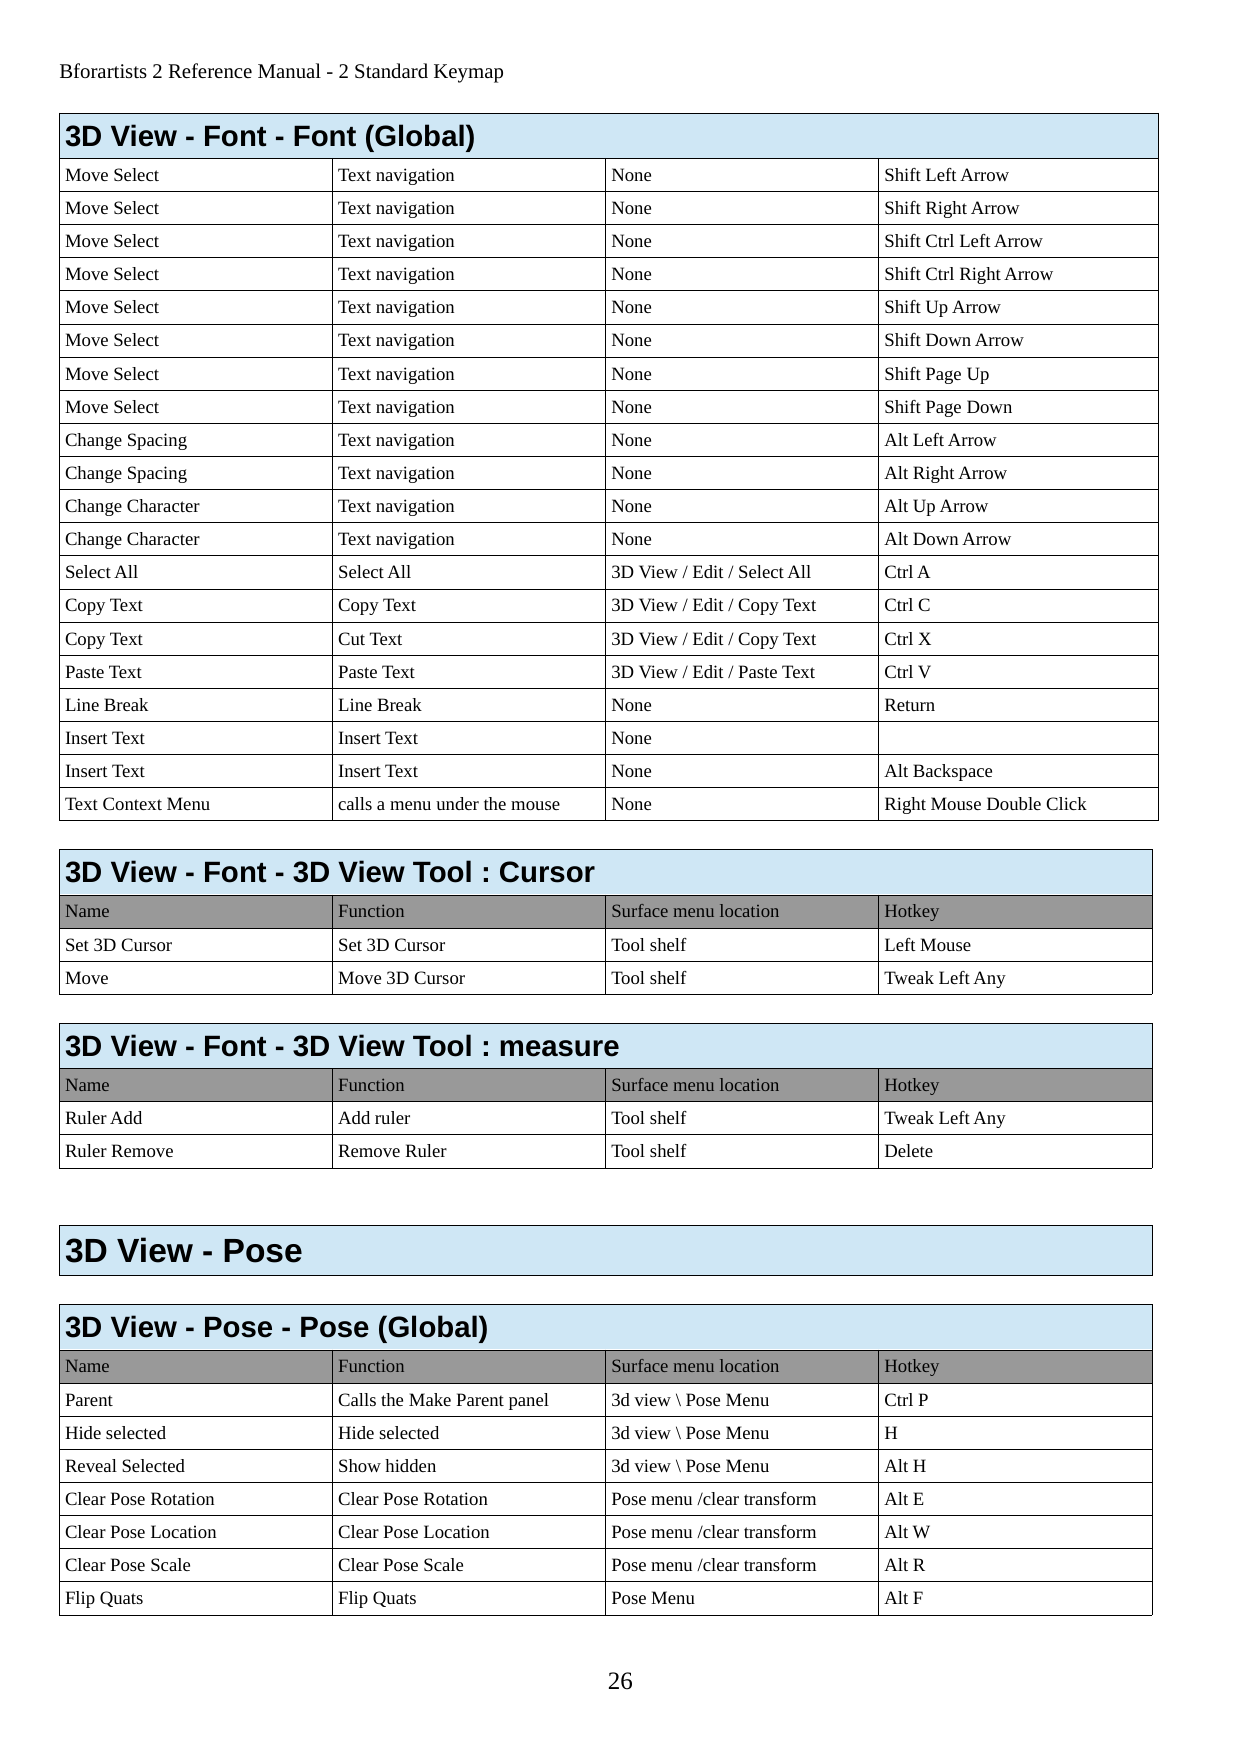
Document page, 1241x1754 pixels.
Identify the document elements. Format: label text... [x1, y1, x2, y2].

table_header 3D View - Pose - Pose (Global) [60, 1305, 1152, 1349]
table_cell Select All [60, 556, 332, 588]
table_cell Clear Pose Rotation [60, 1483, 332, 1515]
table_cell Shift Up Arrow [879, 291, 1158, 323]
table_cell Change Spacing [60, 457, 332, 489]
table_cell Name [60, 1069, 332, 1101]
table_cell None [606, 391, 878, 423]
table_cell Move Select [60, 291, 332, 323]
table_cell Alt W [879, 1516, 1152, 1548]
table_cell Shift Left Arrow [879, 159, 1158, 191]
table_cell None [606, 755, 878, 787]
table_cell Name [60, 896, 332, 928]
table_cell Text navigation [333, 258, 605, 290]
table_cell Text navigation [333, 159, 605, 191]
table_cell None [606, 523, 878, 555]
table_cell Insert Text [60, 722, 332, 754]
table_cell None [606, 490, 878, 522]
table_cell Shift Page Up [879, 358, 1158, 390]
table_cell None [606, 325, 878, 357]
table_cell Alt Left Arrow [879, 424, 1158, 456]
table_cell None [606, 225, 878, 257]
table_cell Insert Text [60, 755, 332, 787]
table_cell Surface menu location [606, 1069, 878, 1101]
table_cell Shift Right Arrow [879, 192, 1158, 224]
table_cell Alt Down Arrow [879, 523, 1158, 555]
table_cell Parent [60, 1384, 332, 1416]
table_cell Surface menu location [606, 896, 878, 928]
table_cell Set 3D Cursor [333, 929, 605, 961]
table_cell Tool shelf [606, 962, 878, 994]
table_cell Line Break [60, 689, 332, 721]
table_cell Ruler Add [60, 1102, 332, 1134]
table_cell Move Select [60, 258, 332, 290]
table_cell Function [333, 1351, 605, 1383]
table_cell Pose menu /clear transform [606, 1483, 878, 1515]
table_cell Hotkey [879, 1351, 1152, 1383]
table_cell Alt Backspace [879, 755, 1158, 787]
table_cell Text navigation [333, 391, 605, 423]
table_cell Change Character [60, 490, 332, 522]
table_cell calls a menu under the mouse [333, 788, 605, 820]
table_cell Tool shelf [606, 929, 878, 961]
table_cell Text navigation [333, 358, 605, 390]
table_cell Alt Right Arrow [879, 457, 1158, 489]
table_cell Alt H [879, 1450, 1152, 1482]
table_cell Pose menu /clear transform [606, 1516, 878, 1548]
table_cell Ctrl V [879, 656, 1158, 688]
table_cell None [606, 358, 878, 390]
table_cell 3D View / Edit / Copy Text [606, 623, 878, 655]
table_cell Left Mouse [879, 929, 1152, 961]
table_cell 3D View / Edit / Copy Text [606, 590, 878, 622]
table_cell Pose Menu [606, 1582, 878, 1614]
table_cell Change Spacing [60, 424, 332, 456]
table_header 3D View - Pose [60, 1226, 1152, 1275]
table_header 3D View - Font - 3D View Tool : measure [60, 1024, 1152, 1068]
table_cell 3d view \ Pose Menu [606, 1384, 878, 1416]
table_cell Move Select [60, 225, 332, 257]
table_cell Shift Down Arrow [879, 325, 1158, 357]
table_cell Ruler Remove [60, 1135, 332, 1167]
table_cell None [606, 159, 878, 191]
table_cell Add ruler [333, 1102, 605, 1134]
table_cell Function [333, 896, 605, 928]
table_cell Hide selected [60, 1417, 332, 1449]
table_cell Copy Text [60, 590, 332, 622]
table_cell None [606, 291, 878, 323]
table_cell Select All [333, 556, 605, 588]
table_cell Move Select [60, 192, 332, 224]
table_cell 3D View / Edit / Paste Text [606, 656, 878, 688]
table_cell Hotkey [879, 1069, 1152, 1101]
table_cell Surface menu location [606, 1351, 878, 1383]
table_cell None [606, 424, 878, 456]
table_cell None [606, 788, 878, 820]
table_cell Calls the Make Parent panel [333, 1384, 605, 1416]
table_cell None [606, 689, 878, 721]
table_cell Set 3D Cursor [60, 929, 332, 961]
table_cell Paste Text [60, 656, 332, 688]
table_cell Tweak Left Any [879, 1102, 1152, 1134]
table_cell Alt E [879, 1483, 1152, 1515]
table_cell Show hidden [333, 1450, 605, 1482]
table_cell Paste Text [333, 656, 605, 688]
table_cell Copy Text [333, 590, 605, 622]
table_cell 3d view \ Pose Menu [606, 1450, 878, 1482]
table_cell Remove Ruler [333, 1135, 605, 1167]
table_cell Tweak Left Any [879, 962, 1152, 994]
table_cell None [606, 258, 878, 290]
table_cell Clear Pose Scale [60, 1549, 332, 1581]
table_header 3D View - Font - Font (Global) [60, 114, 1158, 158]
table_cell Right Mouse Double Click [879, 788, 1158, 820]
table_cell Move Select [60, 159, 332, 191]
table_cell Move Select [60, 391, 332, 423]
table_cell Text navigation [333, 291, 605, 323]
table_cell Delete [879, 1135, 1152, 1167]
table_cell [879, 722, 1158, 754]
table_cell Return [879, 689, 1158, 721]
table_cell Move [60, 962, 332, 994]
table_cell Move Select [60, 358, 332, 390]
table_cell Clear Pose Location [333, 1516, 605, 1548]
table_cell Ctrl X [879, 623, 1158, 655]
table_cell Text navigation [333, 192, 605, 224]
table_cell Shift Page Down [879, 391, 1158, 423]
table_cell Pose menu /clear transform [606, 1549, 878, 1581]
table_header 3D View - Font - 3D View Tool : Cursor [60, 850, 1152, 894]
table_cell Alt Up Arrow [879, 490, 1158, 522]
table_cell Text navigation [333, 225, 605, 257]
table_cell Text navigation [333, 457, 605, 489]
table_cell Function [333, 1069, 605, 1101]
table_cell Hide selected [333, 1417, 605, 1449]
table_cell 3D View / Edit / Select All [606, 556, 878, 588]
table_cell Reveal Selected [60, 1450, 332, 1482]
table_cell Line Break [333, 689, 605, 721]
table_cell Ctrl A [879, 556, 1158, 588]
table_cell Alt F [879, 1582, 1152, 1614]
table_cell Cut Text [333, 623, 605, 655]
table_cell Tool shelf [606, 1102, 878, 1134]
table_cell Text navigation [333, 523, 605, 555]
table_cell None [606, 457, 878, 489]
table_cell Alt R [879, 1549, 1152, 1581]
table_cell Insert Text [333, 755, 605, 787]
table_cell Ctrl C [879, 590, 1158, 622]
table_cell 3d view \ Pose Menu [606, 1417, 878, 1449]
table_cell Text navigation [333, 424, 605, 456]
table_cell Copy Text [60, 623, 332, 655]
table_cell Text navigation [333, 490, 605, 522]
table_cell None [606, 192, 878, 224]
table_cell Hotkey [879, 896, 1152, 928]
table_cell Text navigation [333, 325, 605, 357]
table_cell Move 3D Cursor [333, 962, 605, 994]
table_cell Change Character [60, 523, 332, 555]
table_cell Clear Pose Scale [333, 1549, 605, 1581]
table_cell Move Select [60, 325, 332, 357]
table_cell Clear Pose Rotation [333, 1483, 605, 1515]
table_cell H [879, 1417, 1152, 1449]
table_cell Tool shelf [606, 1135, 878, 1167]
table_cell Clear Pose Location [60, 1516, 332, 1548]
table_cell Name [60, 1351, 332, 1383]
table_cell Shift Ctrl Left Arrow [879, 225, 1158, 257]
table_cell Text Context Menu [60, 788, 332, 820]
table_cell Shift Ctrl Right Arrow [879, 258, 1158, 290]
table_cell Flip Quats [333, 1582, 605, 1614]
table_cell Ctrl P [879, 1384, 1152, 1416]
table_cell Insert Text [333, 722, 605, 754]
table_cell Flip Quats [60, 1582, 332, 1614]
table_cell None [606, 722, 878, 754]
